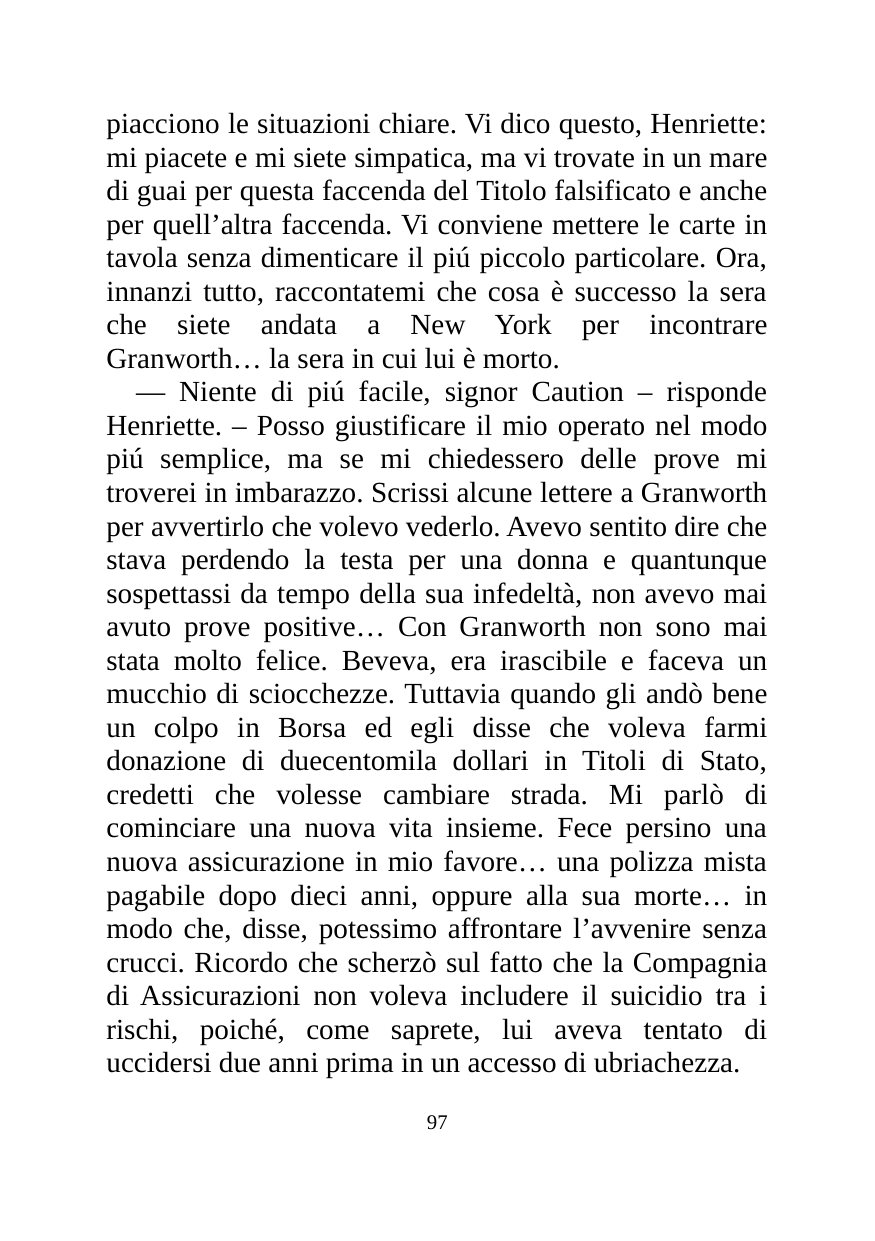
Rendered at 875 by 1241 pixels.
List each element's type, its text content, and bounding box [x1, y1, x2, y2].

text — Niente di piú facile, signor Caution – risponde Henriette. – Posso giustificare il mio operato nel modo piú semplice, ma se mi chiedessero delle prove mi troverei in imbarazzo. Scrissi alcune lettere a Granworth per avvertirlo che volevo vederlo. Avevo sentito dire che stava perdendo la testa per una donna e quantunque sospettassi da tempo della sua infedeltà, non avevo mai avuto prove positive… Con Granworth non sono mai stata molto felice. Beveva, era irascibile e faceva un mucchio di sciocchezze. Tuttavia quando gli andò bene un colpo in Borsa ed egli disse che voleva farmi donazione di duecentomila dollari in Titoli di Stato, credetti che volesse cambiare strada. Mi parlò di cominciare una nuova vita insieme. Fece persino una nuova assicurazione in mio favore… una polizza mista pagabile dopo dieci anni, oppure alla sua morte… in modo che, disse, potessimo affrontare l’avvenire senza crucci. Ricordo che scherzò sul fatto che la Compagnia di Assicurazioni non voleva includere il suicidio tra i rischi, poiché, come saprete, lui aveva tentato di uccidersi due anni prima in un accesso di ubriachezza. [106, 374, 768, 1079]
text piacciono le situazioni chiare. Vi dico questo, Henriette: mi piacete e mi siete simpatica, ma vi trovate in un mare di guai per questa faccenda del Titolo falsificato e anche per quell’altra faccenda. Vi conviene mettere le carte in tavola senza dimenticare il piú piccolo particolare. Ora, innanzi tutto, raccontatemi che cosa è successo la sera che siete andata a New York per incontrare Granworth… la sera in cui lui è morto. [106, 106, 768, 374]
